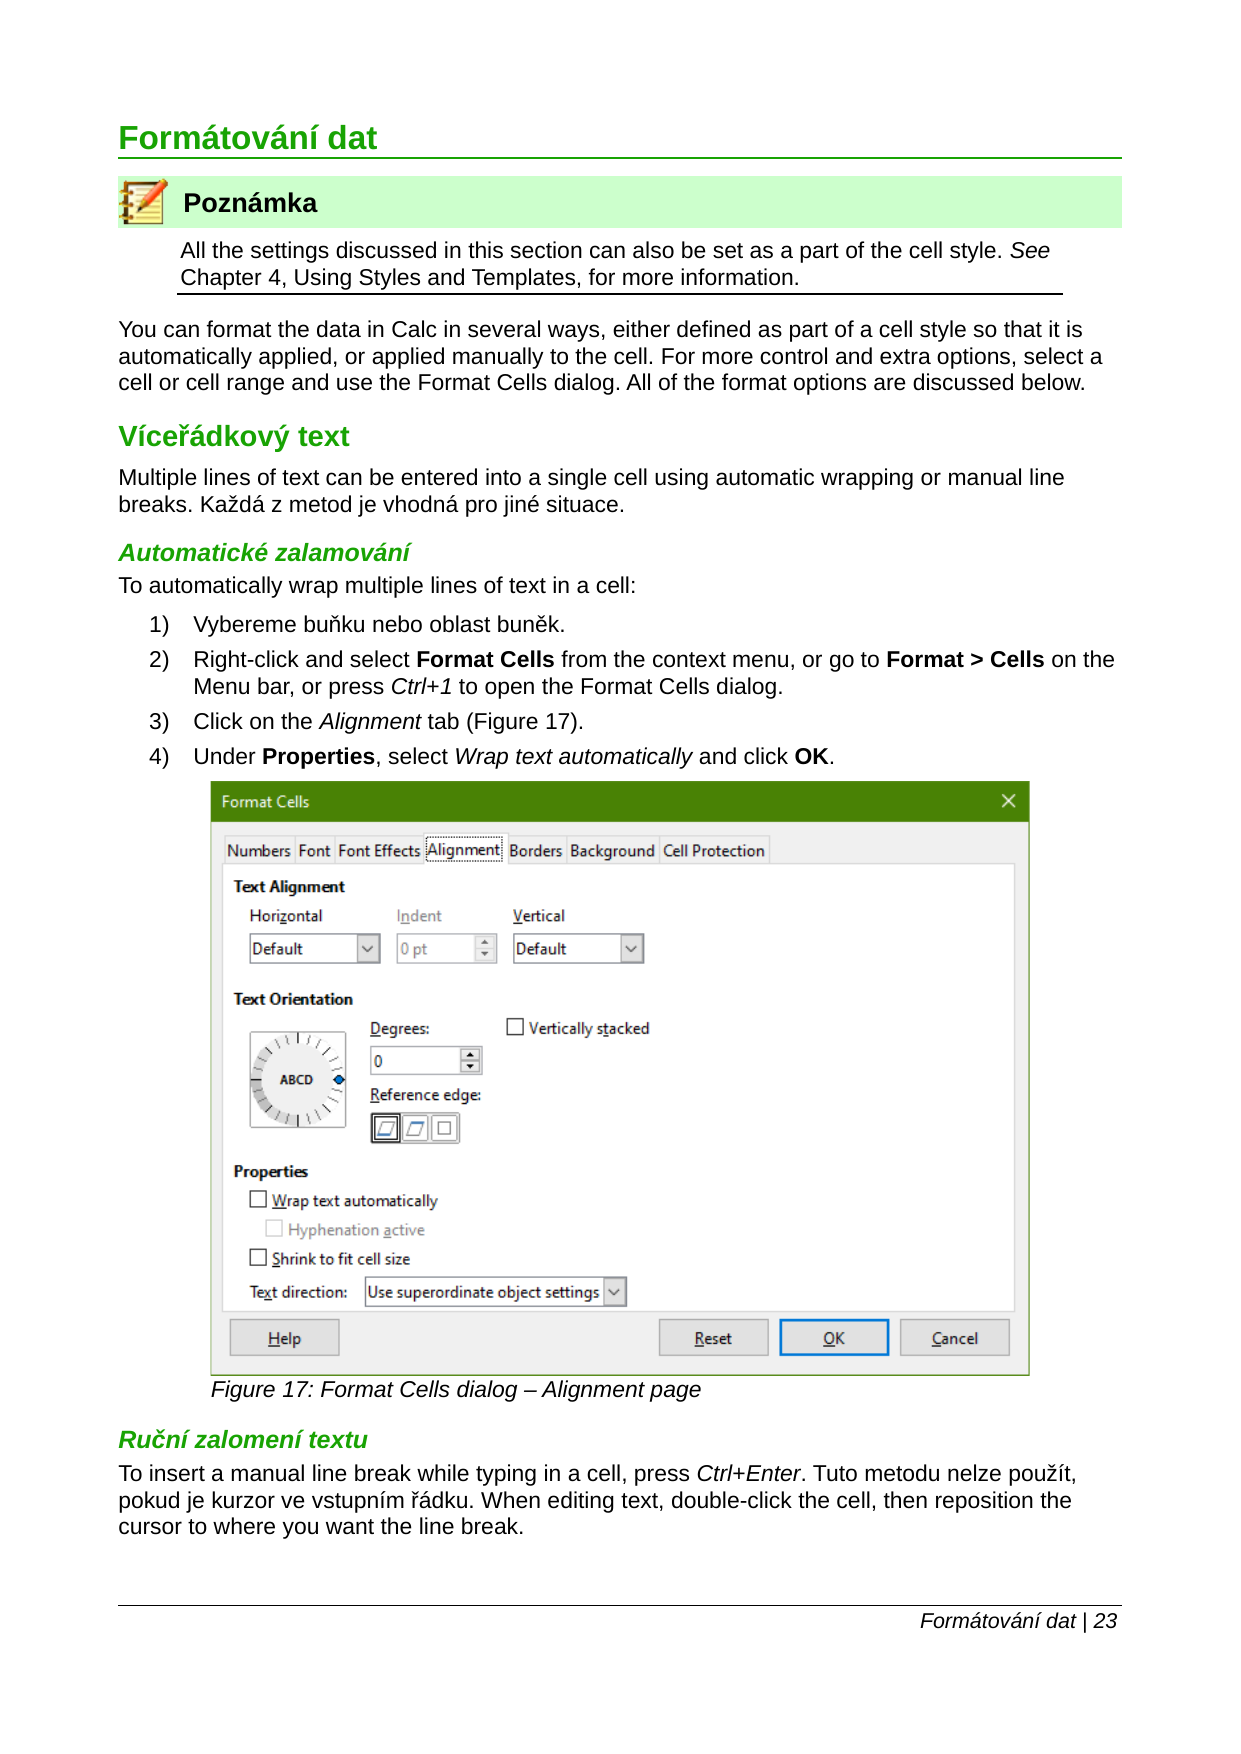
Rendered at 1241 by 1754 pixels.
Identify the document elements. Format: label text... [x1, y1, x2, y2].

text To insert a manual line break while typing in a cell, press Ctrl+Enter. Tuto metodu nelze použít, pokud je kurzor ve vstupním řádku. When editing text, double-click the cell, then reposition the cursor to where you want the line break. [118, 1460, 1122, 1539]
text Multiple lines of text can be entered into a single cell using automatic wrapping or manual line breaks. Každá z metod je vhodná pro jiné situace. [118, 464, 1122, 517]
subtitle Víceřádkový text [118, 419, 1122, 452]
picture [210, 781, 1030, 1376]
text You can format the data in Calc in several ways, either defined as part of a cell style so that it is automatically applied, or applied manually to the cell. For more control and extra options, select a cell or cell range and use the Format Cells dialog. All of the format options are discussed below. [118, 316, 1122, 395]
picture [119, 177, 170, 228]
text To automatically wrap multiple lines of text in a cell: [118, 572, 1122, 599]
list Under Properties, select Wrap text automatically and click OK. [169, 743, 1122, 769]
subtitle Automatické zalamování [118, 538, 1122, 566]
text All the settings discussed in this section can also be set as a part of the cell style. See Chapter 4, Using Styles and Templates, for more information. [177, 234, 1063, 293]
list Click on the Alignment tab (Figure 17). [169, 708, 1122, 734]
text Figure 17: Format Cells dialog – Alignment page [211, 1376, 1030, 1402]
list Right-click and select Format Cells from the context menu, or go to Format > Cells on the Menu bar, or press Ctrl+1 to open the Format Cells dialog. [169, 646, 1122, 699]
list Vybereme buňku nebo oblast buněk. [169, 611, 1122, 637]
subtitle Ruční zalomení textu [118, 1426, 1122, 1454]
subtitle Poznámka [118, 176, 1122, 228]
subtitle Formátování dat [118, 118, 1122, 157]
